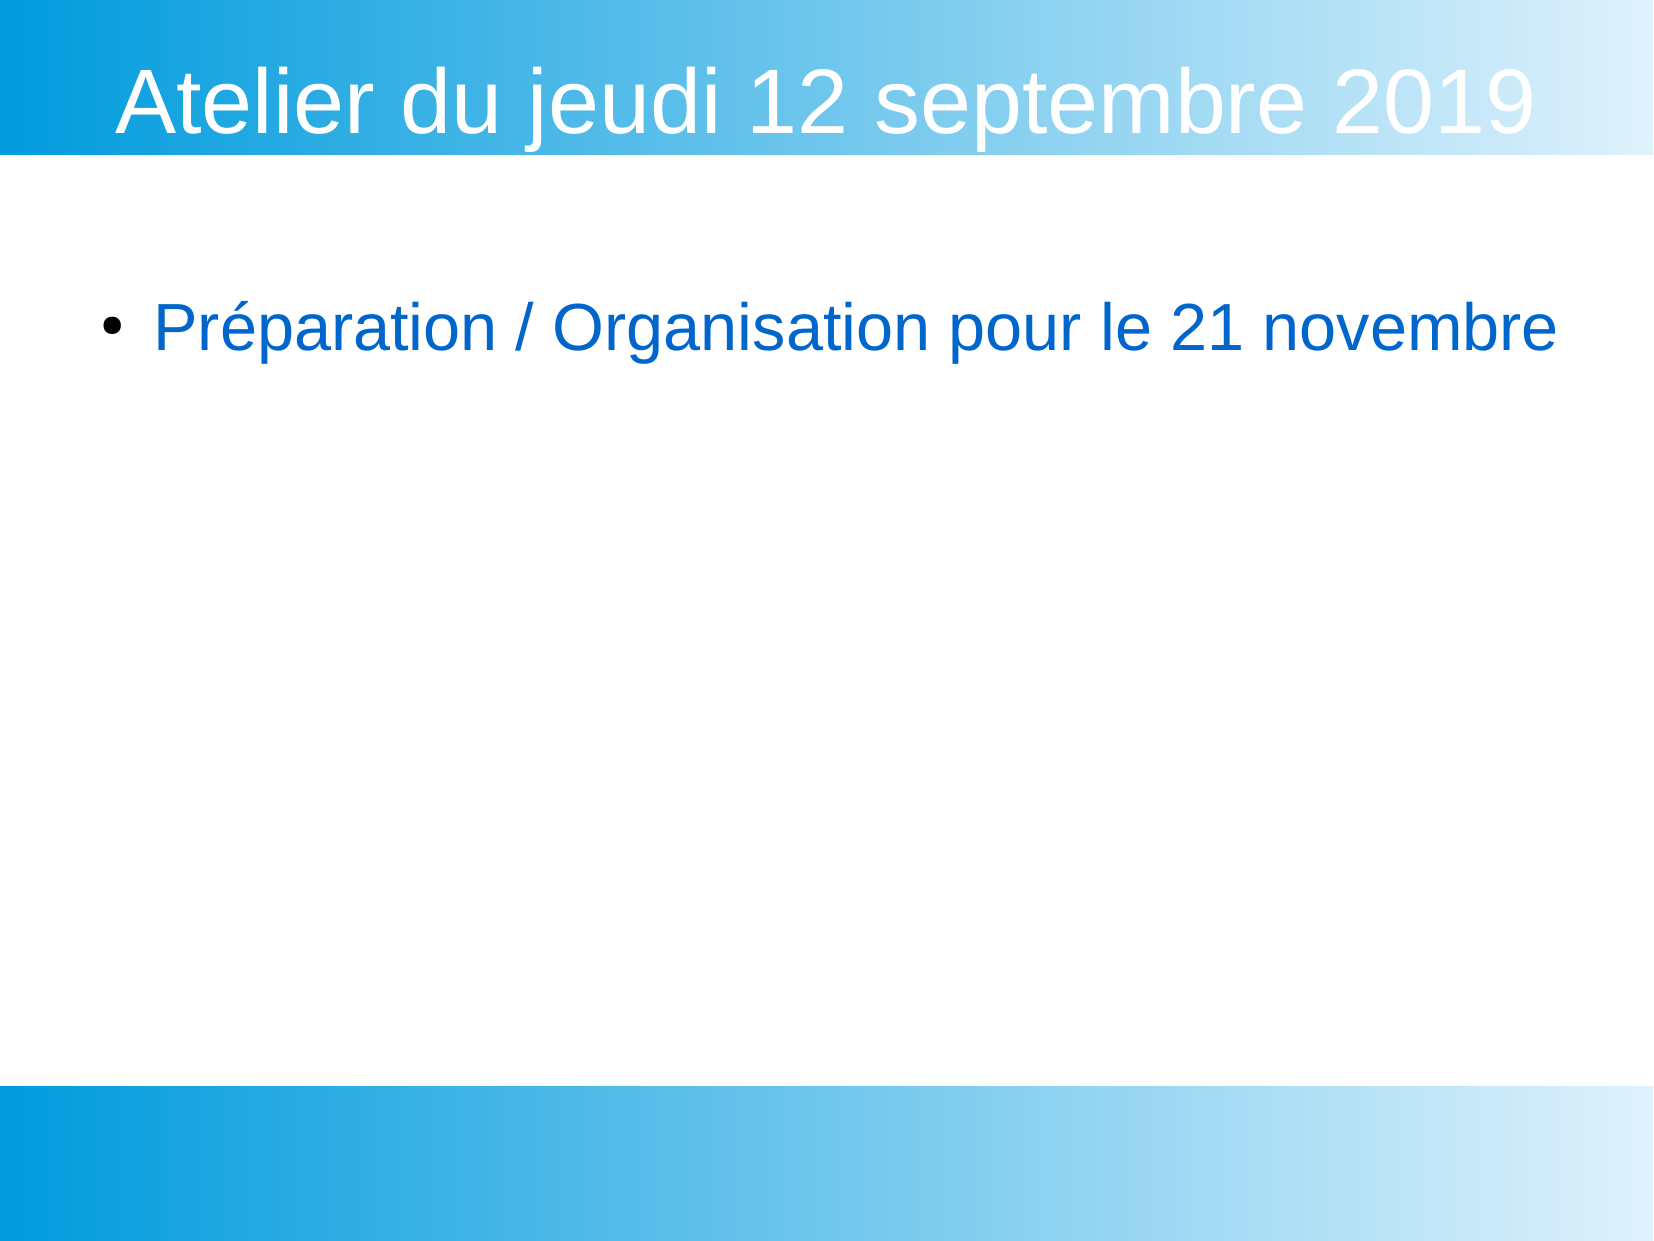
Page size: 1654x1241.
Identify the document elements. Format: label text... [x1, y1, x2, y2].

title Atelier du jeudi 12 septembre 2019 [82, 49, 1571, 155]
list Préparation / Organisation pour le 21 novembre [82, 290, 1571, 1010]
